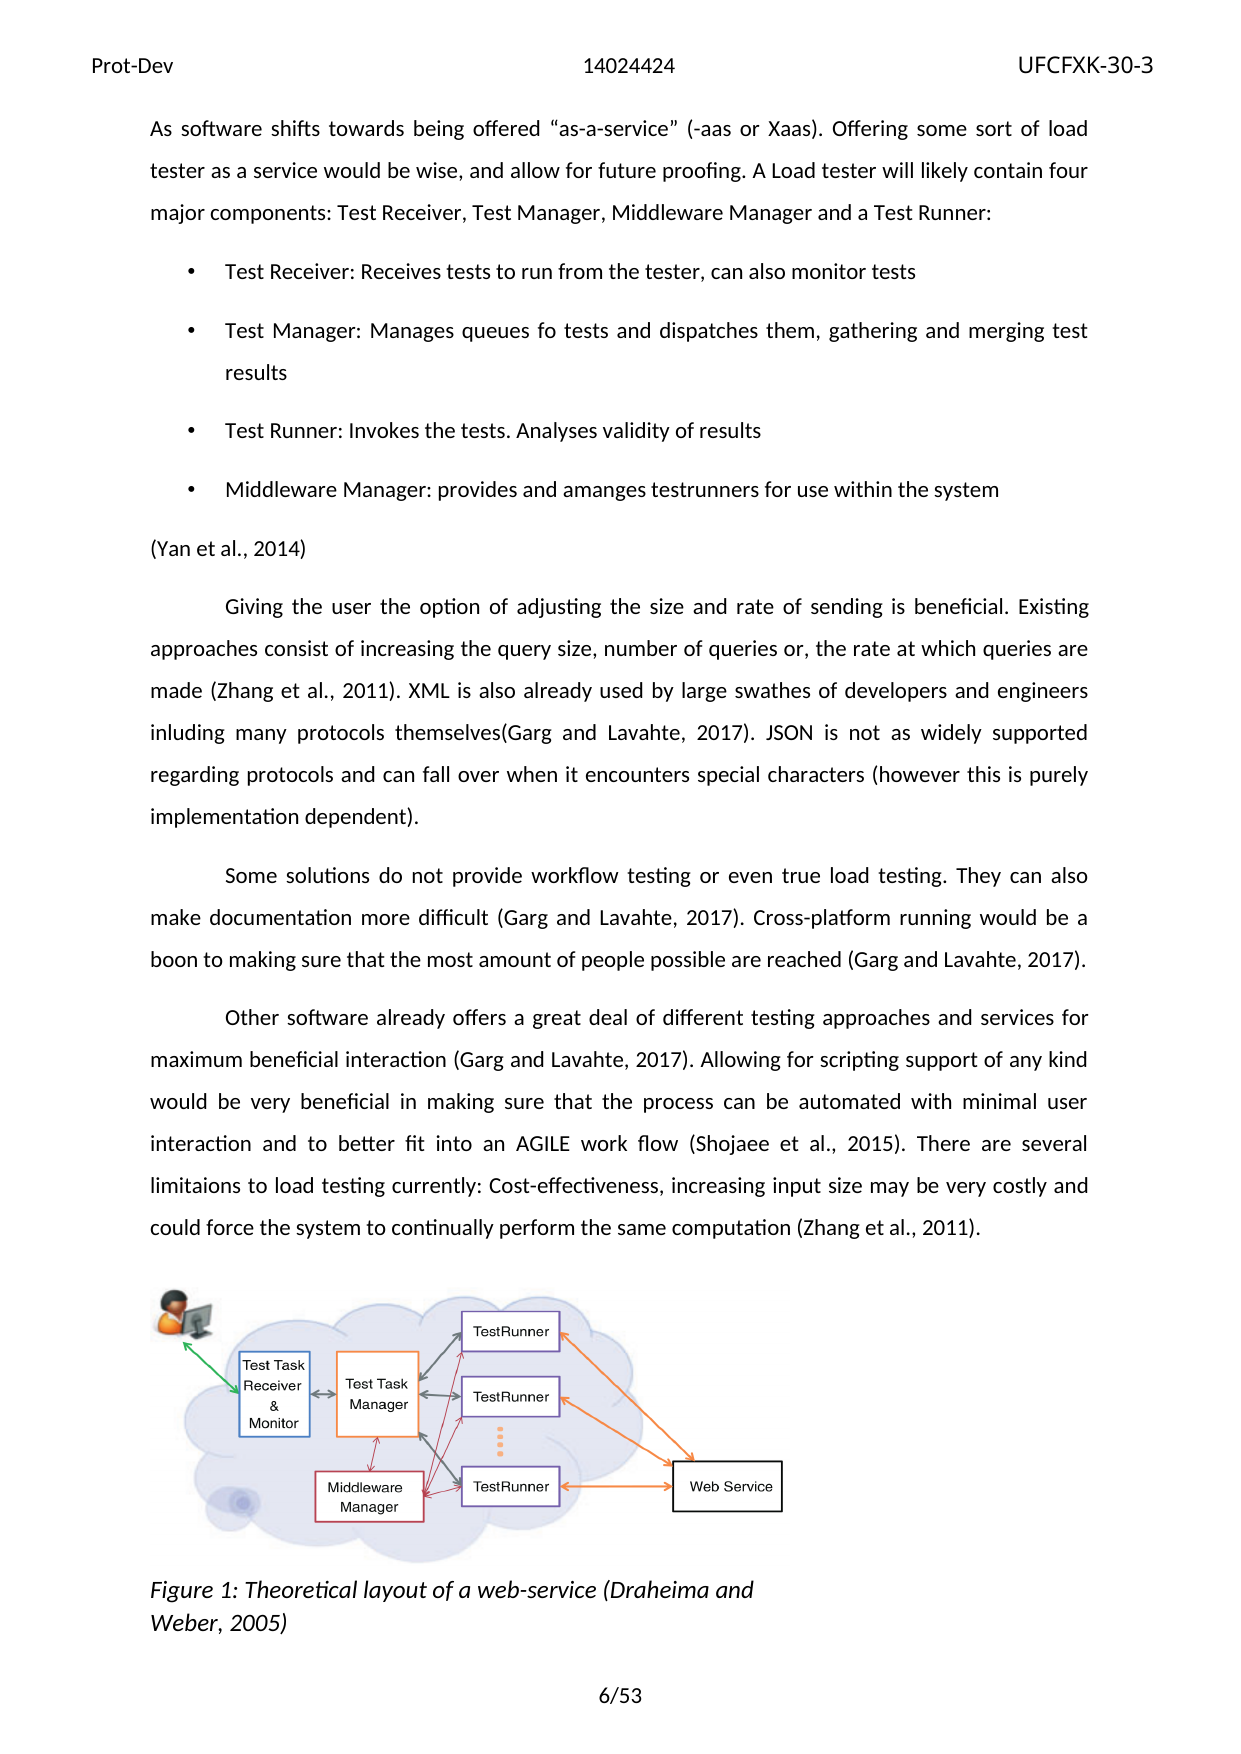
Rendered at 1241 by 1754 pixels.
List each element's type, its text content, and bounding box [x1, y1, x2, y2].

text Some solutions do not provide workflow testing or even true load testing. They can also make documentation more difficult (Garg and Lavahte, 2017). Cross-platform running would be a boon to making sure that the most amount of people possible are reached (Garg and Lavahte, 2017). [150, 861, 1090, 973]
list Test Runner: Invokes the tests. Analyses validity of results [187, 416, 1090, 444]
list Test Manager: Manages queues fo tests and dispatches them, gathering and merging test results [187, 316, 1090, 386]
text Giving the user the option of adjusting the size and rate of sending is beneficial. Existing approaches consist of increasing the query size, number of queries or, the rate at which queries are made (Zhang et al., 2011). XML is also already used by large swathes of developers and engineers inluding many protocols themselves(Garg and Lavahte, 2017). JSON is not as widely supported regarding protocols and can fall over when it encounters special characters (however this is purely implementation dependent). [150, 592, 1090, 830]
text (Yan et al., 2014) [150, 534, 1090, 562]
text As software shifts towards being offered “as-a-service” (-aas or Xaas). Offering some sort of load tester as a service would be wise, and allow for future proofing. A Load tester will likely contain four major components: Test Receiver, Test Manager, Middleware Manager and a Test Runner: [150, 114, 1090, 227]
text Other software already offers a great deal of different testing approaches and services for maximum beneficial interaction (Garg and Lavahte, 2017). Allowing for scripting support of any kind would be very beneficial in making sure that the process can be automated with minimal user interaction and to better fit into an AGILE work flow (Shojaee et al., 2015). There are several limitaions to load testing currently: Cost-effectiveness, increasing input size may be very costly and could force the system to continually perform the same computation (Zhang et al., 2011). [150, 1003, 1090, 1241]
list Middleware Manager: provides and amanges testrunners for use within the system [187, 475, 1090, 503]
list Test Receiver: Receives tests to run from the tester, can also monitor tests [187, 257, 1090, 285]
text Figure 1: Theoretical layout of a web-service (Draheima and Weber, 2005) [150, 1566, 790, 1638]
picture [150, 1284, 791, 1566]
